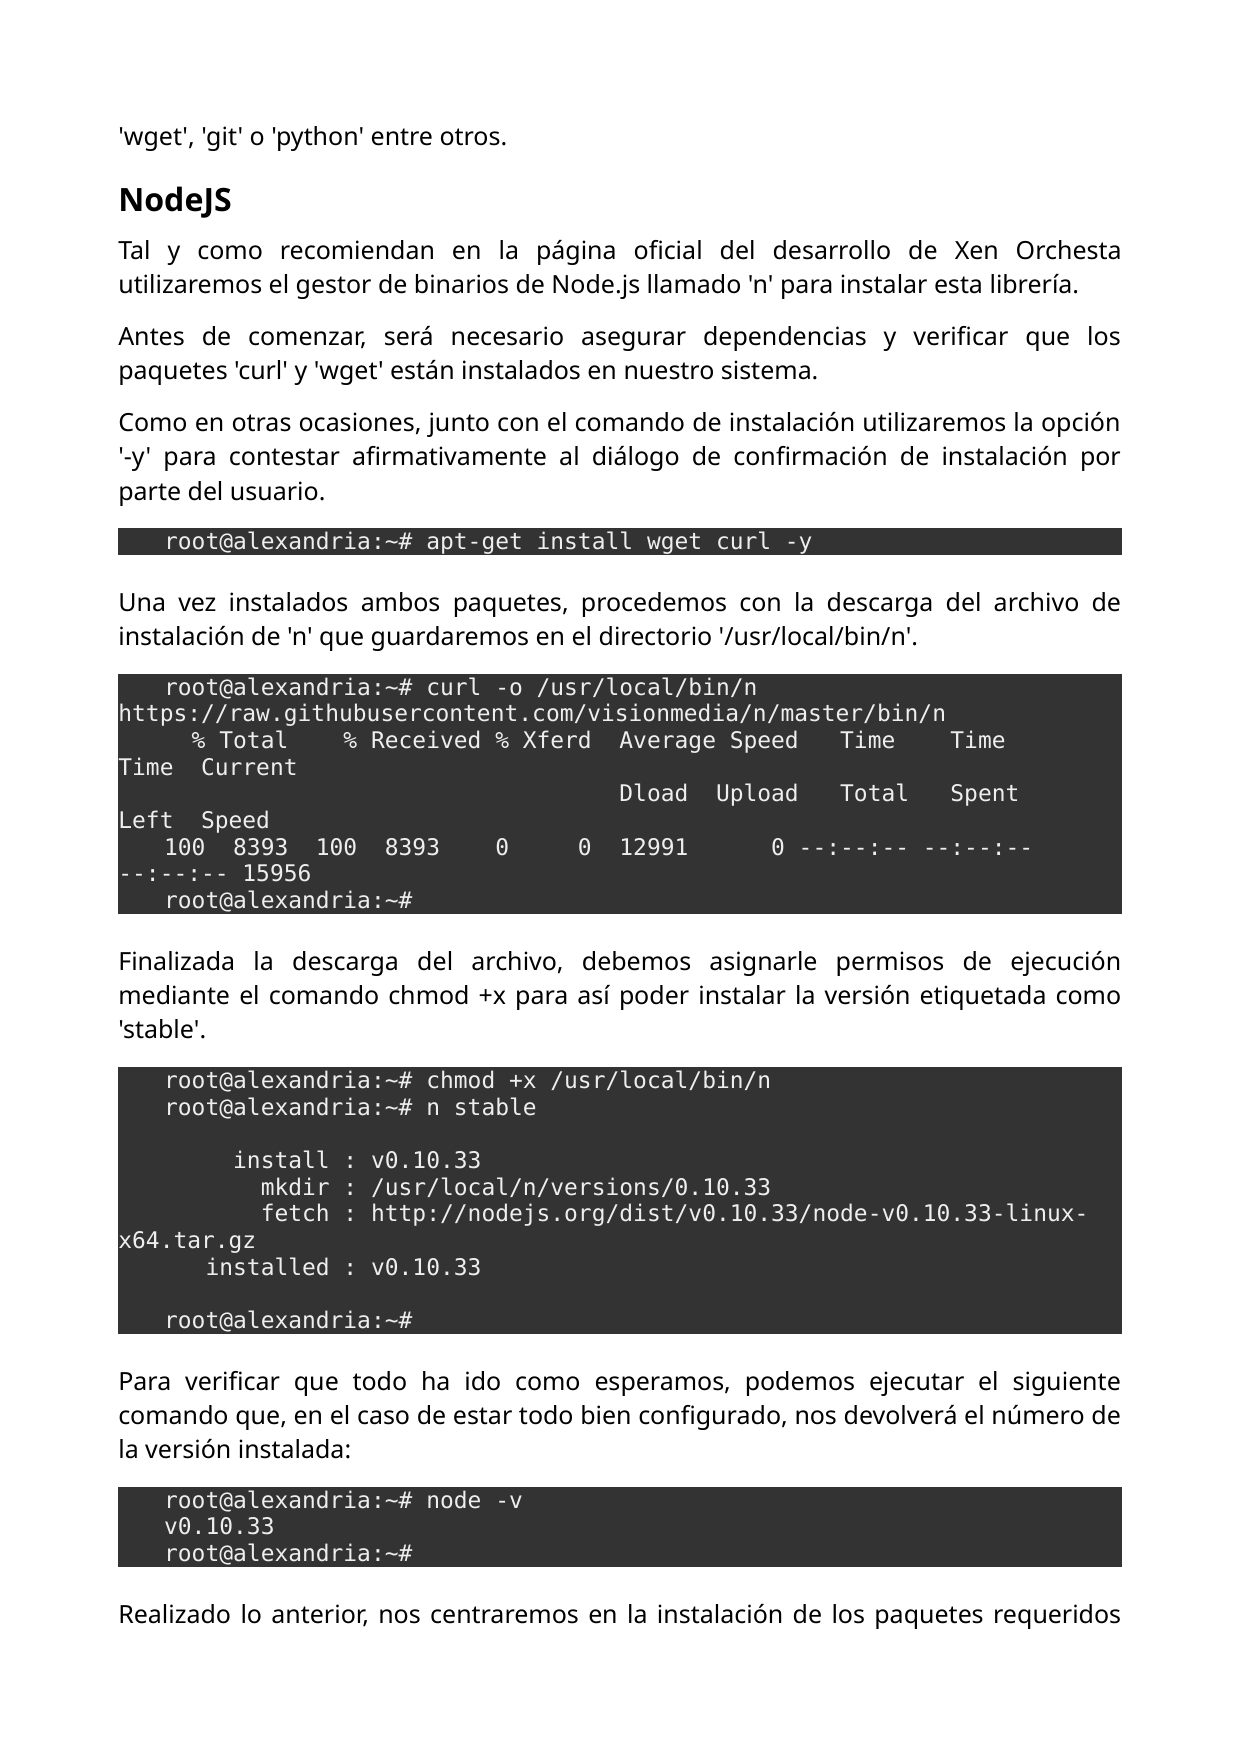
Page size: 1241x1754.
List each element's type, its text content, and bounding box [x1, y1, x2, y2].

text mkdir : /usr/local/n/versions/0.10.33 [118, 1174, 1122, 1200]
text 100 8393 100 8393 0 0 12991 0 --:--:-- --:--:-- --:--:-- 15956 [118, 834, 1122, 887]
text Como en otras ocasiones, junto con el comando de instalación utilizaremos la opción '-y' para contestar afirmativamente al diálogo de confirmación de instalación por parte del usuario. [118, 405, 1122, 507]
text root@alexandria:~# chmod +x /usr/local/bin/n [118, 1067, 1122, 1094]
text Antes de comenzar, será necesario asegurar dependencias y verificar que los paquetes 'curl' y 'wget' están instalados en nuestro sistema. [118, 319, 1122, 387]
text install : v0.10.33 [118, 1147, 1122, 1174]
text Tal y como recomiendan en la página oficial del desarrollo de Xen Orchesta utilizaremos el gestor de binarios de Node.js llamado 'n' para instalar esta librería. [118, 233, 1122, 301]
text Finalizada la descarga del archivo, debemos asignarle permisos de ejecución mediante el comando chmod +x para así poder instalar la versión etiquetada como 'stable'. [118, 944, 1122, 1046]
text Una vez instalados ambos paquetes, procedemos con la descarga del archivo de instalación de 'n' que guardaremos en el directorio '/usr/local/bin/n'. [118, 585, 1122, 653]
text root@alexandria:~# n stable [118, 1094, 1122, 1120]
subtitle NodeJS [118, 177, 1122, 220]
text Dload Upload Total Spent Left Speed [118, 781, 1122, 834]
text installed : v0.10.33 [118, 1254, 1122, 1280]
text root@alexandria:~# apt-get install wget curl -y [118, 528, 1122, 555]
text root@alexandria:~# node -v [118, 1487, 1122, 1513]
text v0.10.33 [118, 1513, 1122, 1540]
text root@alexandria:~# [118, 1540, 1122, 1567]
text Realizado lo anterior, nos centraremos en la instalación de los paquetes requeridos [118, 1597, 1122, 1631]
text % Total % Received % Xferd Average Speed Time Time Time Current [118, 727, 1122, 781]
text fetch : http://nodejs.org/dist/v0.10.33/node-v0.10.33-linux-x64.tar.gz [118, 1200, 1122, 1254]
text root@alexandria:~# [118, 887, 1122, 914]
text Para verificar que todo ha ido como esperamos, podemos ejecutar el siguiente comando que, en el caso de estar todo bien configurado, nos devolverá el número de la versión instalada: [118, 1364, 1122, 1466]
text 'wget', 'git' o 'python' entre otros. [118, 118, 1122, 152]
text root@alexandria:~# curl -o /usr/local/bin/n https://raw.githubusercontent.com/visionmedia/n/master/bin/n [118, 674, 1122, 727]
text root@alexandria:~# [118, 1307, 1122, 1334]
